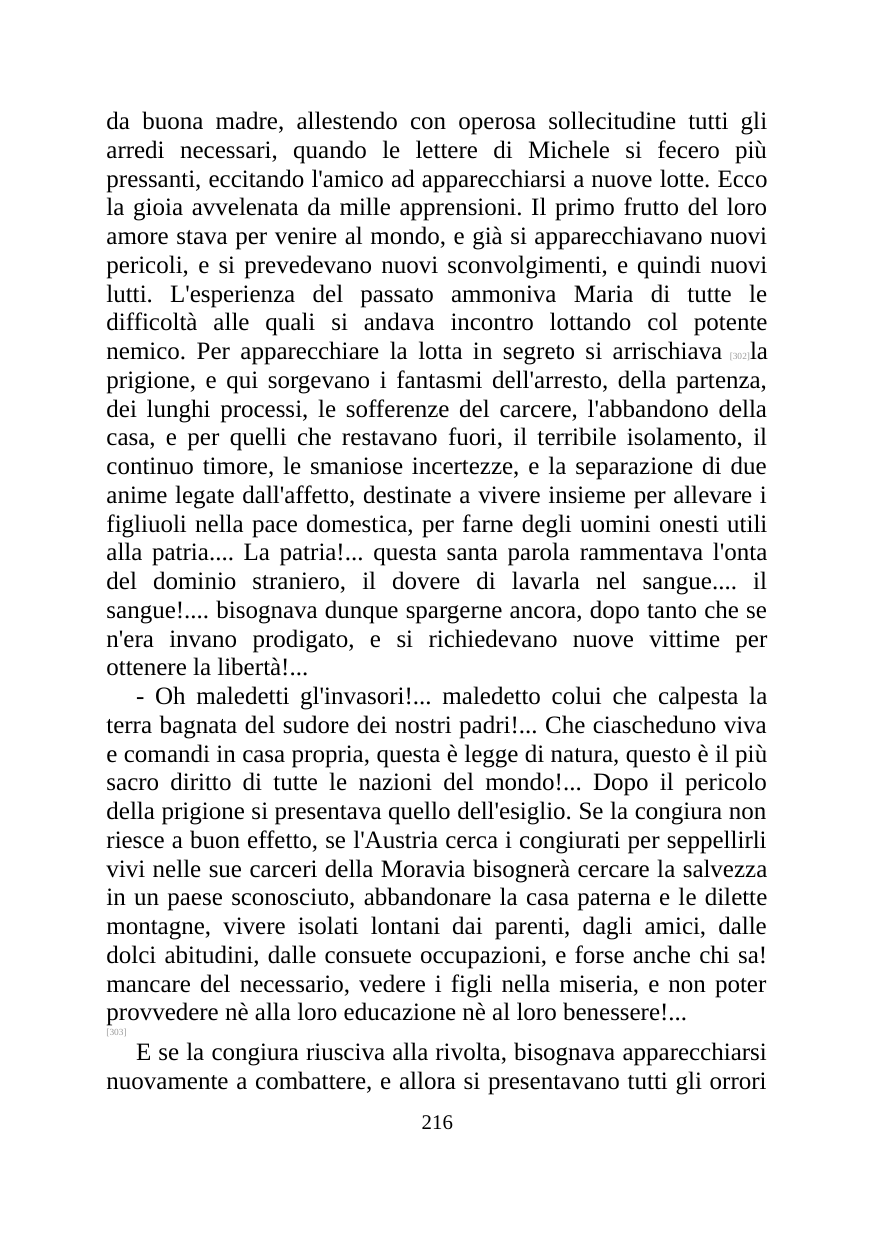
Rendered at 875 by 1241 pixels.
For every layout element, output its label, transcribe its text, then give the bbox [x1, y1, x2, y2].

text da buona madre, allestendo con operosa sollecitudine tutti gli arredi necessari, quando le lettere di Michele si fecero più pressanti, eccitando l'amico ad apparecchiarsi a nuove lotte. Ecco la gioia avvelenata da mille apprensioni. Il primo frutto del loro amore stava per venire al mondo, e già si apparecchiavano nuovi pericoli, e si prevedevano nuovi sconvolgimenti, e quindi nuovi lutti. L'esperienza del passato ammoniva Maria di tutte le difficoltà alle quali si andava incontro lottando col potente nemico. Per apparecchiare la lotta in segreto si arrischiava [302]la prigione, e qui sorgevano i fantasmi dell'arresto, della partenza, dei lunghi processi, le sofferenze del carcere, l'abbandono della casa, e per quelli che restavano fuori, il terribile isolamento, il continuo timore, le smaniose incertezze, e la separazione di due anime legate dall'affetto, destinate a vivere insieme per allevare i figliuoli nella pace domestica, per farne degli uomini onesti utili alla patria.... La patria!... questa santa parola rammentava l'onta del dominio straniero, il dovere di lavarla nel sangue.... il sangue!.... bisognava dunque spargerne ancora, dopo tanto che se n'era invano prodigato, e si richiedevano nuove vittime per ottenere la libertà!... [106, 106, 768, 681]
text - Oh maledetti gl'invasori!... maledetto colui che calpesta la terra bagnata del sudore dei nostri padri!... Che ciascheduno viva e comandi in casa propria, questa è legge di natura, questo è il più sacro diritto di tutte le nazioni del mondo!... Dopo il pericolo della prigione si presentava quello dell'esiglio. Se la congiura non riesce a buon effetto, se l'Austria cerca i congiurati per seppellirli vivi nelle sue carceri della Moravia bisognerà cercare la salvezza in un paese sconosciuto, abbandonare la casa paterna e le dilette montagne, vivere isolati lontani dai parenti, dagli amici, dalle dolci abitudini, dalle consuete occupazioni, e forse anche chi sa! mancare del necessario, vedere i figli nella miseria, e non poter provvedere nè alla loro educazione nè al loro benessere!... [106, 681, 768, 1026]
text [303] [106, 1026, 768, 1037]
text E se la congiura riusciva alla rivolta, bisognava apparecchiarsi nuovamente a combattere, e allora si presentavano tutti gli orrori [106, 1037, 768, 1094]
